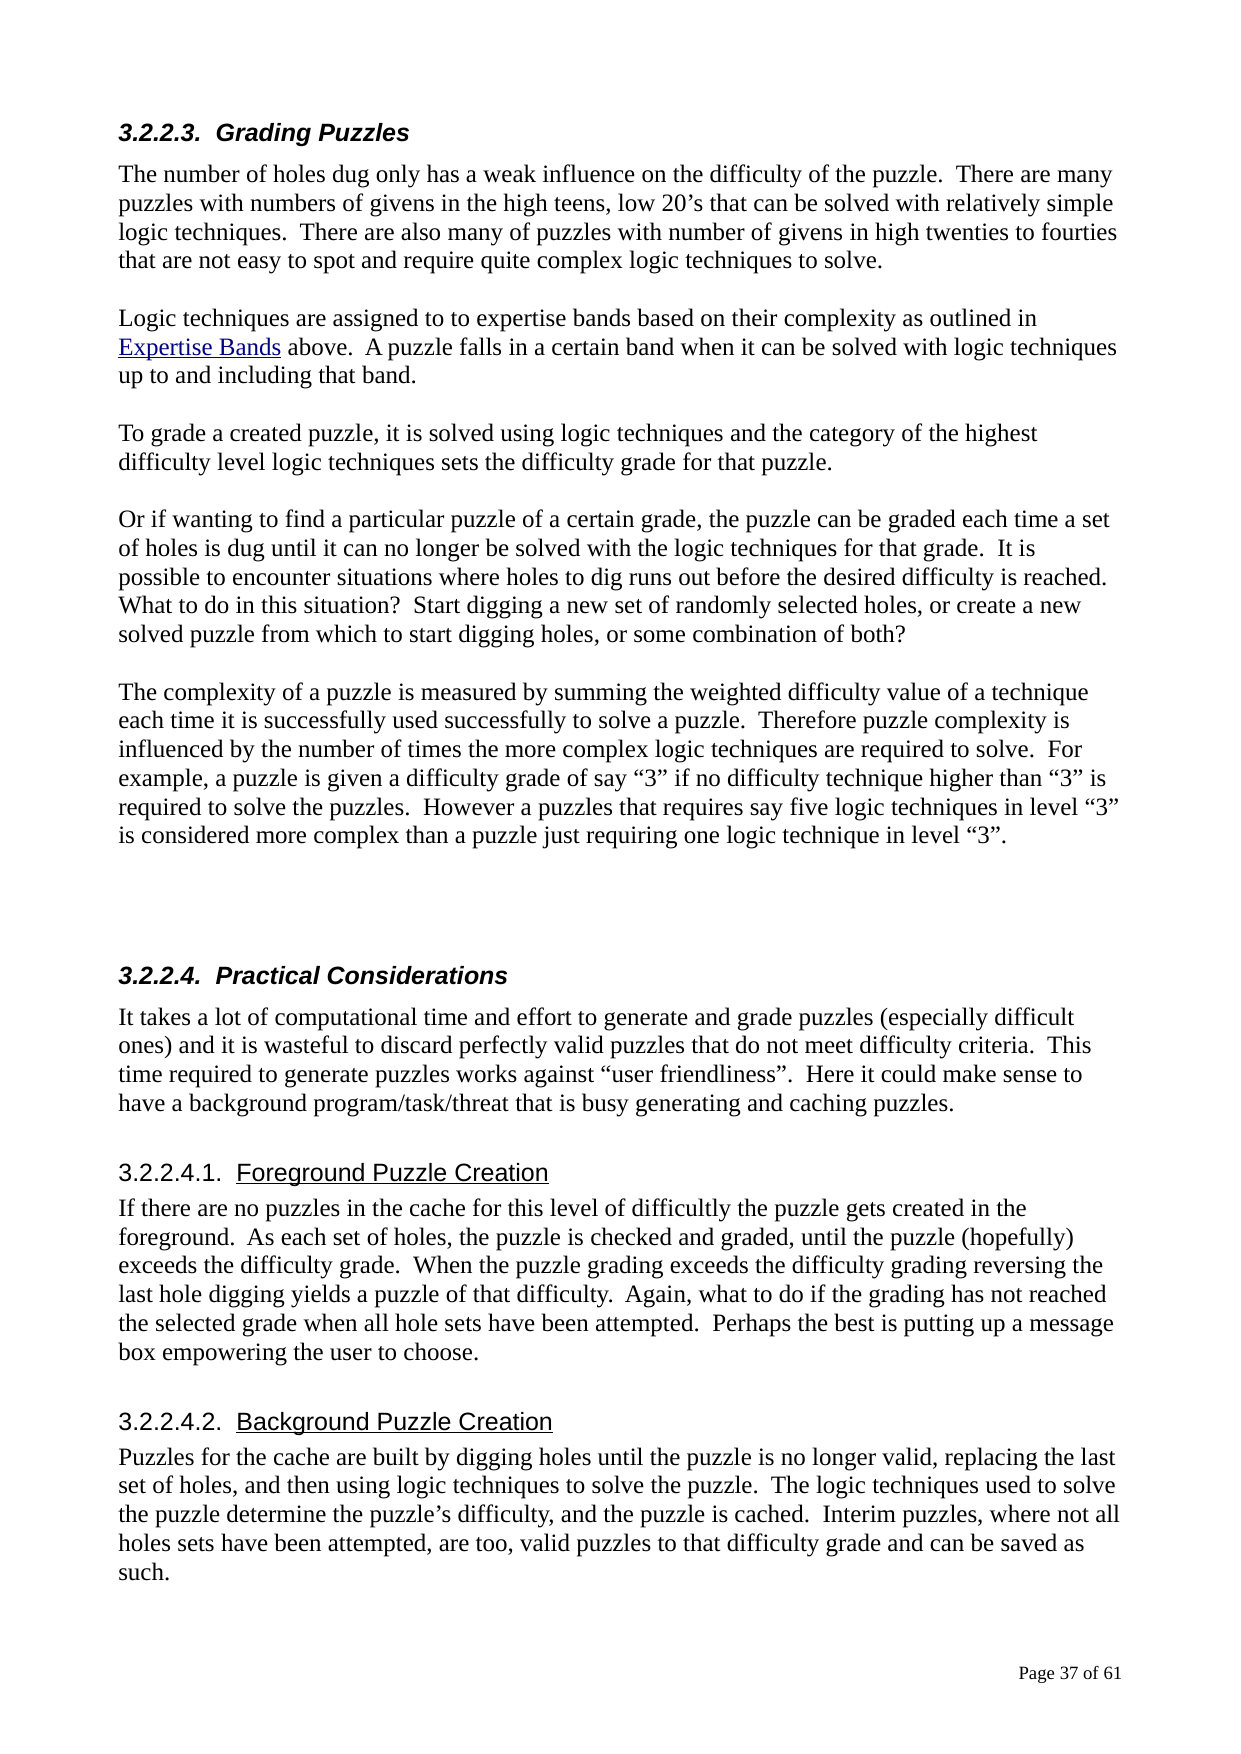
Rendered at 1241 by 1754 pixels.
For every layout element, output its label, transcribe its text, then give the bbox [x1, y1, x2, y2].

text To grade a created puzzle, it is solved using logic techniques and the category of the highest difficulty level logic techniques sets the difficulty grade for that puzzle. [118, 418, 1122, 476]
text Puzzles for the cache are built by digging holes until the puzzle is no longer valid, replacing the last set of holes, and then using logic techniques to solve the puzzle. The logic techniques used to solve the puzzle determine the puzzle’s difficulty, and the puzzle is cached. Interim puzzles, where not all holes sets have been attempted, are too, valid puzzles to that difficulty grade and can be saved as such. [118, 1442, 1122, 1586]
subtitle Practical Considerations [118, 961, 1122, 989]
subtitle Foreground Puzzle Creation [118, 1158, 1122, 1187]
subtitle Grading Puzzles [118, 118, 1122, 147]
text The number of holes dug only has a weak influence on the difficulty of the puzzle. There are many puzzles with numbers of givens in the high teens, low 20’s that can be solved with relatively simple logic techniques. There are also many of puzzles with number of givens in high twenties to fourties that are not easy to spot and require quite complex logic techniques to solve. [118, 159, 1122, 274]
text Logic techniques are assigned to to expertise bands based on their complexity as outlined in Expertise Bands above. A puzzle falls in a certain band when it can be solved with logic techniques up to and including that band. [118, 303, 1122, 389]
text If there are no puzzles in the cache for this level of difficultly the puzzle gets created in the foreground. As each set of holes, the puzzle is checked and graded, until the puzzle (hopefully) exceeds the difficulty grade. When the puzzle grading exceeds the difficulty grading reversing the last hole digging yields a puzzle of that difficulty. Again, what to do if the grading has not reached the selected grade when all hole sets have been attempted. Perhaps the best is putting up a message box empowering the user to choose. [118, 1193, 1122, 1366]
text It takes a lot of computational time and effort to generate and grade puzzles (especially difficult ones) and it is wasteful to discard perfectly valid puzzles that do not meet difficulty criteria. This time required to generate puzzles works against “user friendliness”. Here it could make sense to have a background program/task/threat that is busy generating and caching puzzles. [118, 1002, 1122, 1117]
text Or if wanting to find a particular puzzle of a certain grade, the puzzle can be graded each time a set of holes is dug until it can no longer be solved with the logic techniques for that grade. It is possible to encounter situations where holes to dig runs out before the desired difficulty is reached. What to do in this situation? Start digging a new set of randomly selected holes, or create a new solved puzzle from which to start digging holes, or some combination of both? [118, 504, 1122, 648]
text The complexity of a puzzle is measured by summing the weighted difficulty value of a technique each time it is successfully used successfully to solve a puzzle. Therefore puzzle complexity is influenced by the number of times the more complex logic techniques are required to solve. For example, a puzzle is given a difficulty grade of say “3” if no difficulty technique higher than “3” is required to solve the puzzles. However a puzzles that requires say five logic techniques in level “3” is considered more complex than a puzzle just requiring one logic technique in level “3”. [118, 677, 1122, 849]
subtitle Background Puzzle Creation [118, 1407, 1122, 1436]
